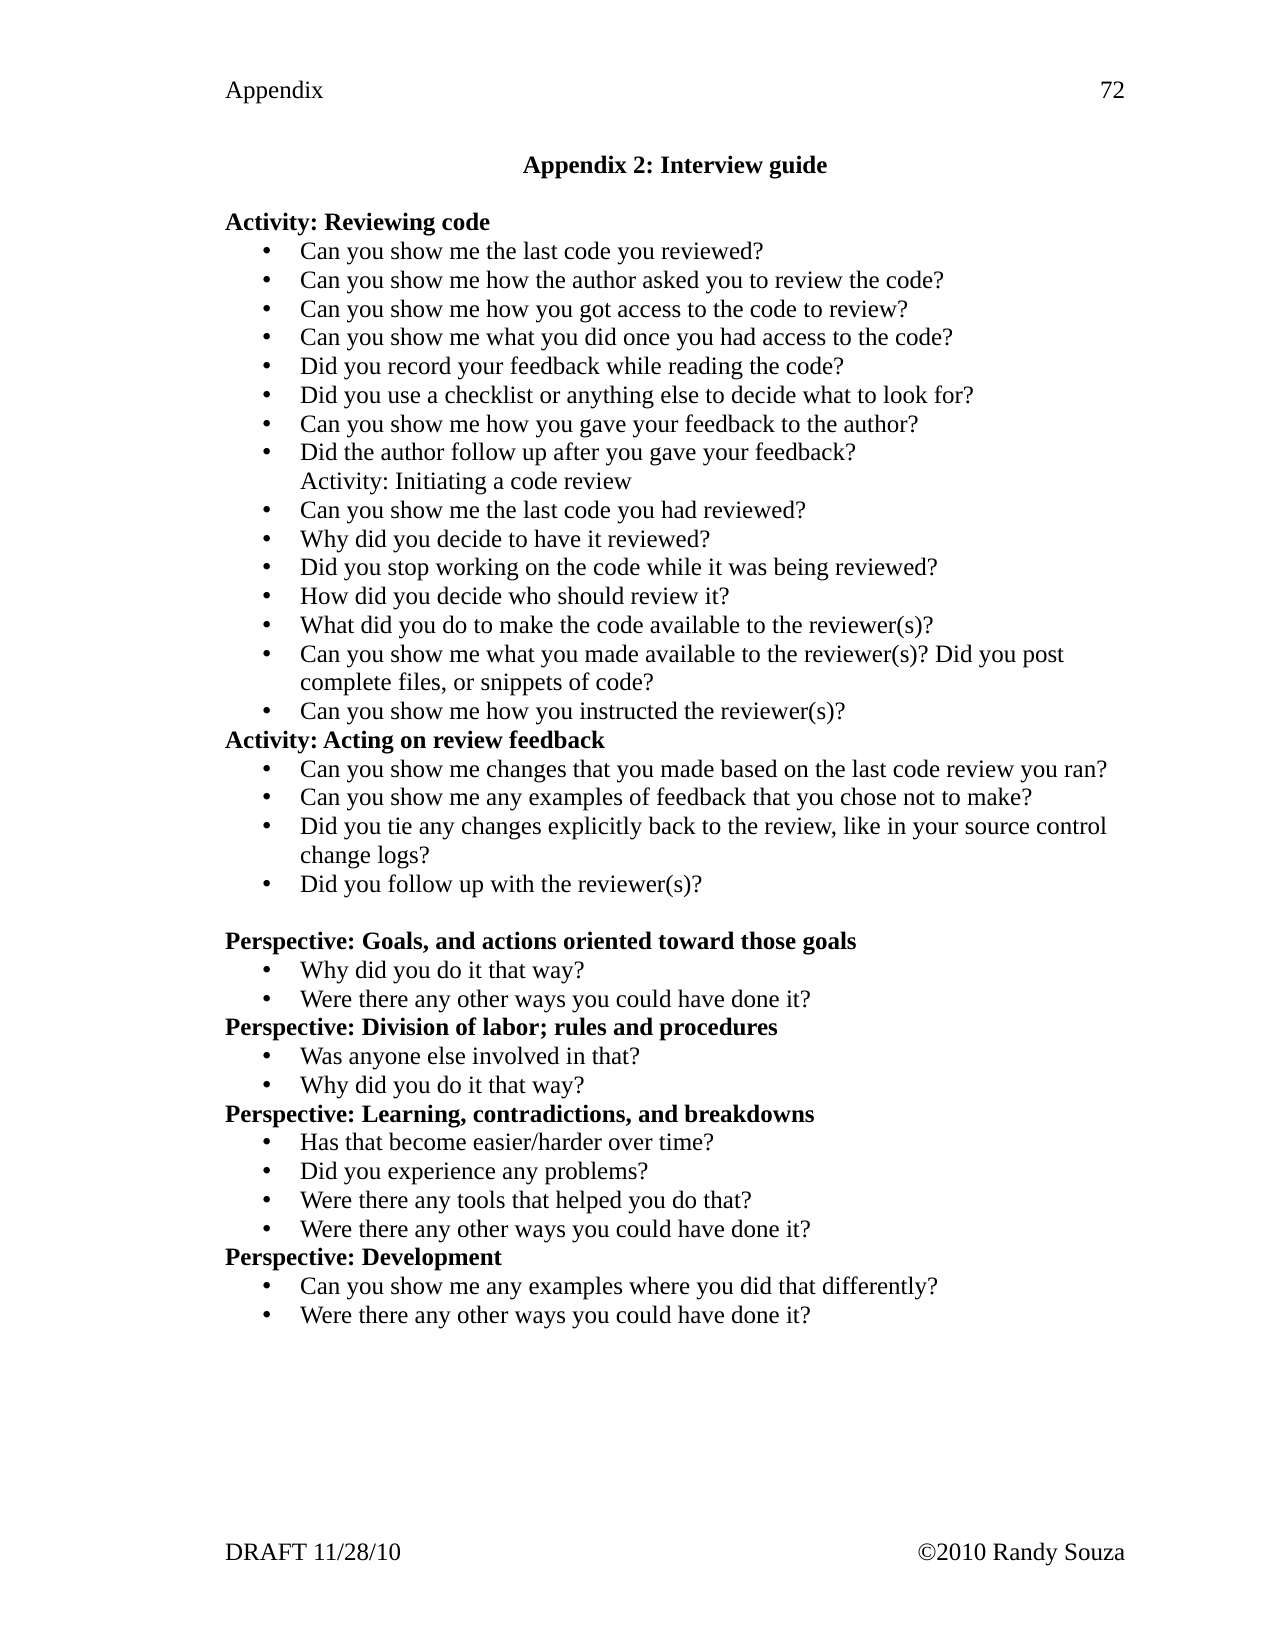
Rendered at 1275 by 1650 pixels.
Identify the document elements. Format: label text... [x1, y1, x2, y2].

list Has that become easier/harder over time? [262, 1127, 1125, 1156]
list Can you show me what you made available to the reviewer(s)? Did you post complete files, or snippets of code? [262, 639, 1125, 696]
list Was anyone else involved in that? [262, 1041, 1125, 1070]
list Did you stop working on the code while it was being reviewed? [262, 552, 1125, 581]
list Can you show me how the author asked you to review the code? [262, 265, 1125, 294]
list Why did you do it that way? [262, 955, 1125, 984]
list Did you record your feedback while reading the code? [262, 351, 1125, 380]
list Can you show me how you gave your feedback to the author? [262, 409, 1125, 437]
list How did you decide who should review it? [262, 581, 1125, 610]
list Were there any tools that helped you do that? [262, 1185, 1125, 1214]
list Can you show me how you got access to the code to review? [262, 294, 1125, 322]
text Perspective: Learning, contradictions, and breakdowns [225, 1099, 1125, 1127]
list Why did you do it that way? [262, 1070, 1125, 1099]
text Activity: Reviewing code [225, 207, 1125, 236]
text Perspective: Division of labor; rules and procedures [225, 1012, 1125, 1041]
text Perspective: Development [225, 1242, 1125, 1271]
text Perspective: Goals, and actions oriented toward those goals [225, 926, 1125, 955]
text Activity: Acting on review feedback [225, 725, 1125, 754]
subtitle Appendix 2: Interview guide [225, 150, 1125, 179]
list Were there any other ways you could have done it? [262, 984, 1125, 1012]
list Did the author follow up after you gave your feedback? [262, 437, 1125, 466]
list Were there any other ways you could have done it? [262, 1300, 1125, 1329]
list Why did you decide to have it reviewed? [262, 524, 1125, 552]
list Were there any other ways you could have done it? [262, 1214, 1125, 1242]
list Did you use a checklist or anything else to decide what to look for? [262, 380, 1125, 409]
list Did you experience any problems? [262, 1156, 1125, 1185]
list Can you show me how you instructed the reviewer(s)? [262, 696, 1125, 725]
list What did you do to make the code available to the reviewer(s)? [262, 610, 1125, 639]
list Can you show me what you did once you had access to the code? [262, 322, 1125, 351]
list Can you show me the last code you reviewed? [262, 236, 1125, 265]
list Can you show me the last code you had reviewed? [262, 495, 1125, 524]
list Can you show me any examples of feedback that you chose not to make? [262, 782, 1125, 811]
list Did you tie any changes explicitly back to the review, like in your source control change logs? [262, 811, 1125, 869]
list Activity: Initiating a code review [262, 466, 1125, 495]
list Did you follow up with the reviewer(s)? [262, 869, 1125, 897]
list Can you show me changes that you made based on the last code review you ran? [262, 754, 1125, 782]
list Can you show me any examples where you did that differently? [262, 1271, 1125, 1300]
